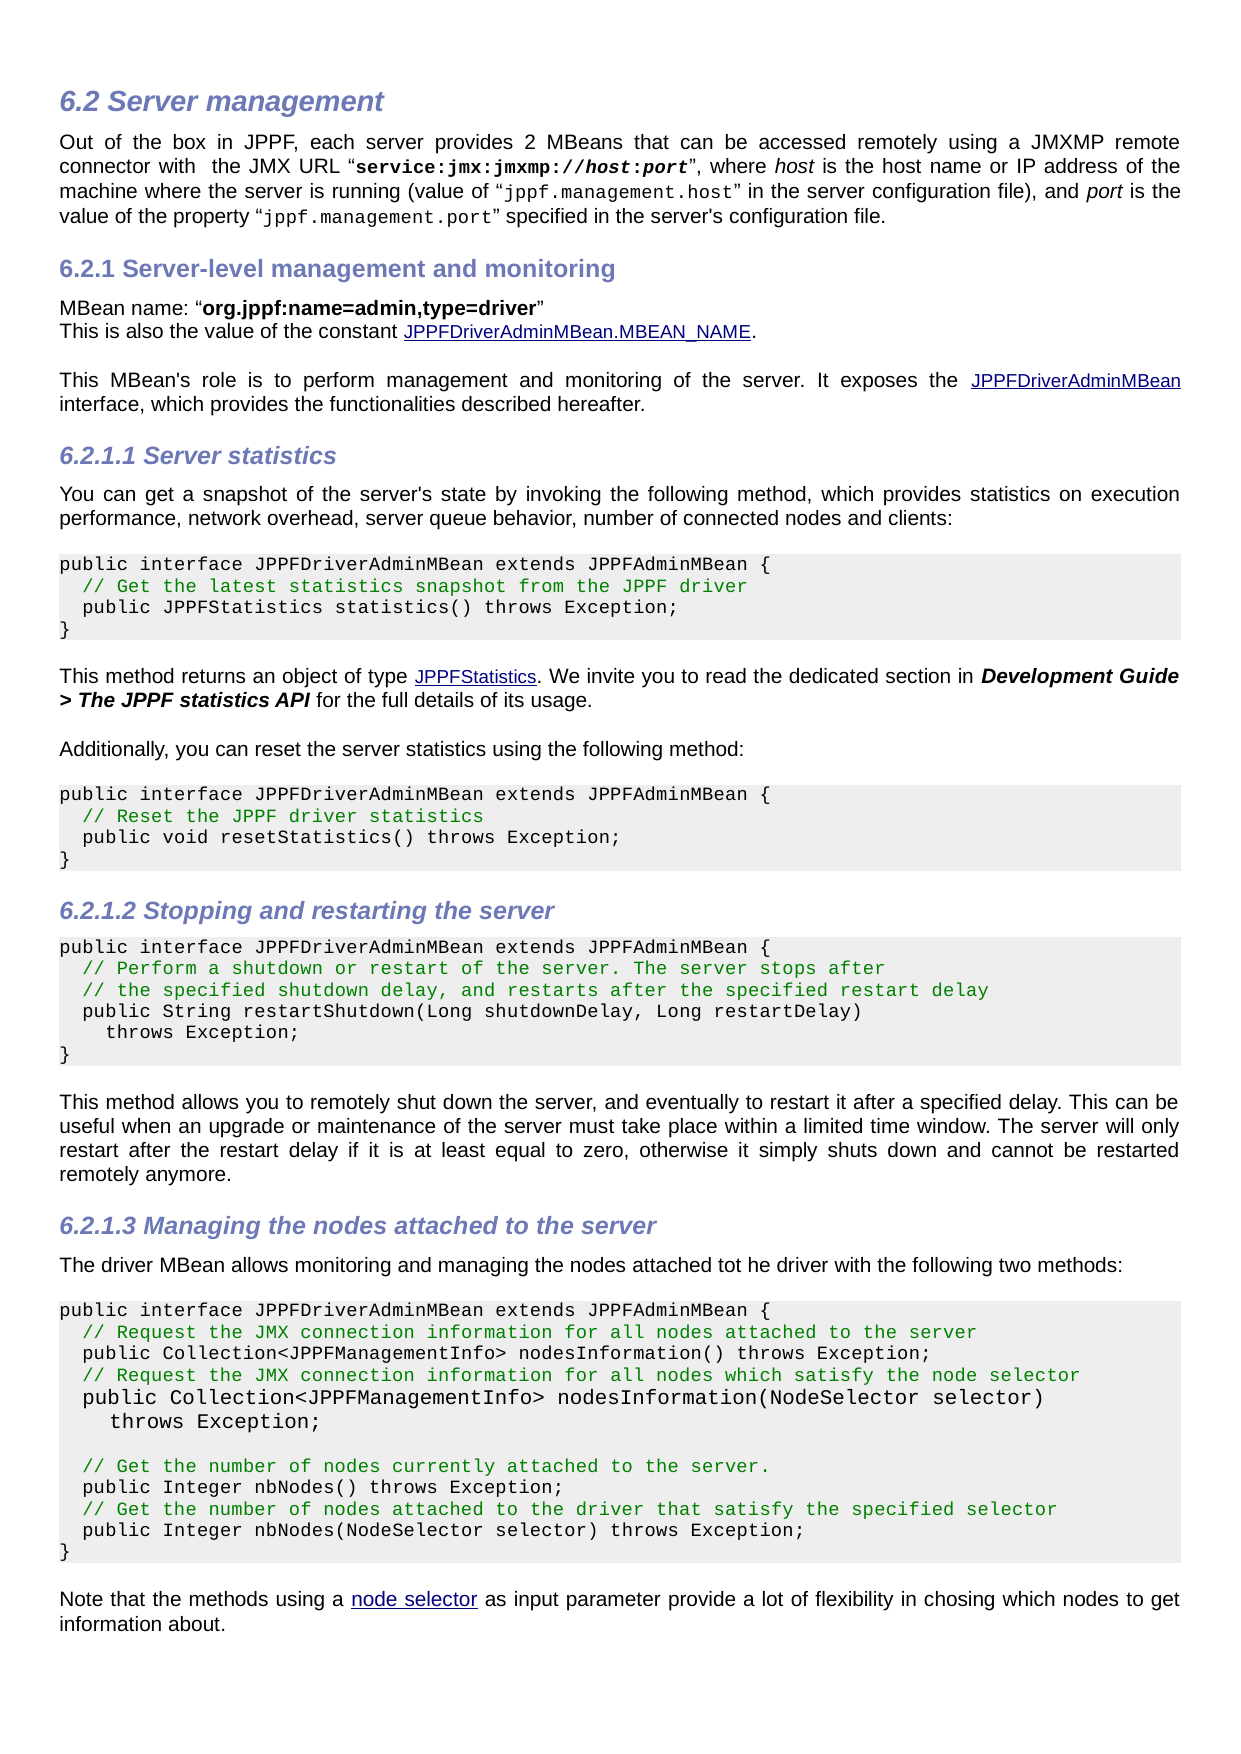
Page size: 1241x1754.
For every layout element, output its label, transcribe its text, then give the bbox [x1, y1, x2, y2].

text // Reset the JPPF driver statistics [59, 806, 1181, 828]
text Additionally, you can reset the server statistics using the following method: [59, 737, 1181, 761]
subtitle Server-level management and monitoring [59, 254, 1181, 283]
text public Integer nbNodes(NodeSelector selector) throws Exception; [59, 1520, 1181, 1542]
text } [59, 1044, 1181, 1066]
subtitle Server management [59, 84, 1181, 118]
text public interface JPPFDriverAdminMBean extends JPPFAdminMBean { [59, 937, 1181, 958]
text The driver MBean allows monitoring and managing the nodes attached tot he driver with the following two methods: [59, 1253, 1181, 1277]
subtitle Server statistics [59, 441, 1181, 470]
text public JPPFStatistics statistics() throws Exception; [59, 597, 1181, 619]
text MBean name: “org.jppf:name=admin,type=driver” [59, 295, 1181, 319]
text throws Exception; [59, 1411, 1181, 1434]
text public interface JPPFDriverAdminMBean extends JPPFAdminMBean { [59, 1301, 1181, 1322]
text public String restartShutdown(Long shutdownDelay, Long restartDelay) [59, 1001, 1181, 1023]
text public interface JPPFDriverAdminMBean extends JPPFAdminMBean { [59, 785, 1181, 806]
text // Get the number of nodes attached to the driver that satisfy the specified selector [59, 1499, 1181, 1520]
text This is also the value of the constant JPPFDriverAdminMBean.MBEAN_NAME. [59, 319, 1181, 343]
text } [59, 849, 1181, 871]
text public Collection<JPPFManagementInfo> nodesInformation() throws Exception; [59, 1344, 1181, 1365]
text // Request the JMX connection information for all nodes attached to the server [59, 1322, 1181, 1344]
text You can get a snapshot of the server's state by invoking the following method, which provides statistics on execution performance, network overhead, server queue behavior, number of connected nodes and clients: [59, 482, 1181, 530]
text public Collection<JPPFManagementInfo> nodesInformation(NodeSelector selector) [59, 1387, 1181, 1411]
text public interface JPPFDriverAdminMBean extends JPPFAdminMBean { [59, 554, 1181, 576]
text public void resetStatistics() throws Exception; [59, 828, 1181, 849]
text // Perform a shutdown or restart of the server. The server stops after [59, 958, 1181, 980]
text Out of the box in JPPF, each server provides 2 MBeans that can be accessed remotely using a JMXMP remote connector with the JMX URL “service:jmx:jmxmp://host:port”, where host is the host name or IP address of the machine where the server is running (value of “jppf.management.host” in the server configuration file), and port is the value of the property “jppf.management.port” specified in the server's configuration file. [59, 130, 1181, 229]
subtitle Stopping and restarting the server [59, 896, 1181, 924]
text This method allows you to remotely shut down the server, and eventually to restart it after a specified delay. This can be useful when an upgrade or maintenance of the server must take place within a limited time window. The server will only restart after the restart delay if it is at least equal to zero, otherwise it simply shuts down and cannot be restarted remotely anymore. [59, 1090, 1181, 1186]
text // the specified shutdown delay, and restarts after the specified restart delay [59, 980, 1181, 1001]
subtitle Managing the nodes attached to the server [59, 1211, 1181, 1240]
text This method returns an object of type JPPFStatistics. We invite you to read the dedicated section in Development Guide > The JPPF statistics API for the full details of its usage. [59, 664, 1181, 712]
text Note that the methods using a node selector as input parameter provide a lot of flexibility in chosing which nodes to get information about. [59, 1587, 1181, 1636]
text public Integer nbNodes() throws Exception; [59, 1477, 1181, 1499]
text // Get the latest statistics snapshot from the JPPF driver [59, 576, 1181, 597]
text } [59, 619, 1181, 640]
text // Request the JMX connection information for all nodes which satisfy the node selector [59, 1365, 1181, 1387]
text // Get the number of nodes currently attached to the server. [59, 1456, 1181, 1477]
text This MBean's role is to perform management and monitoring of the server. It exposes the JPPFDriverAdminMBean interface, which provides the functionalities described hereafter. [59, 368, 1181, 416]
text } [59, 1542, 1181, 1563]
text throws Exception; [59, 1023, 1181, 1044]
